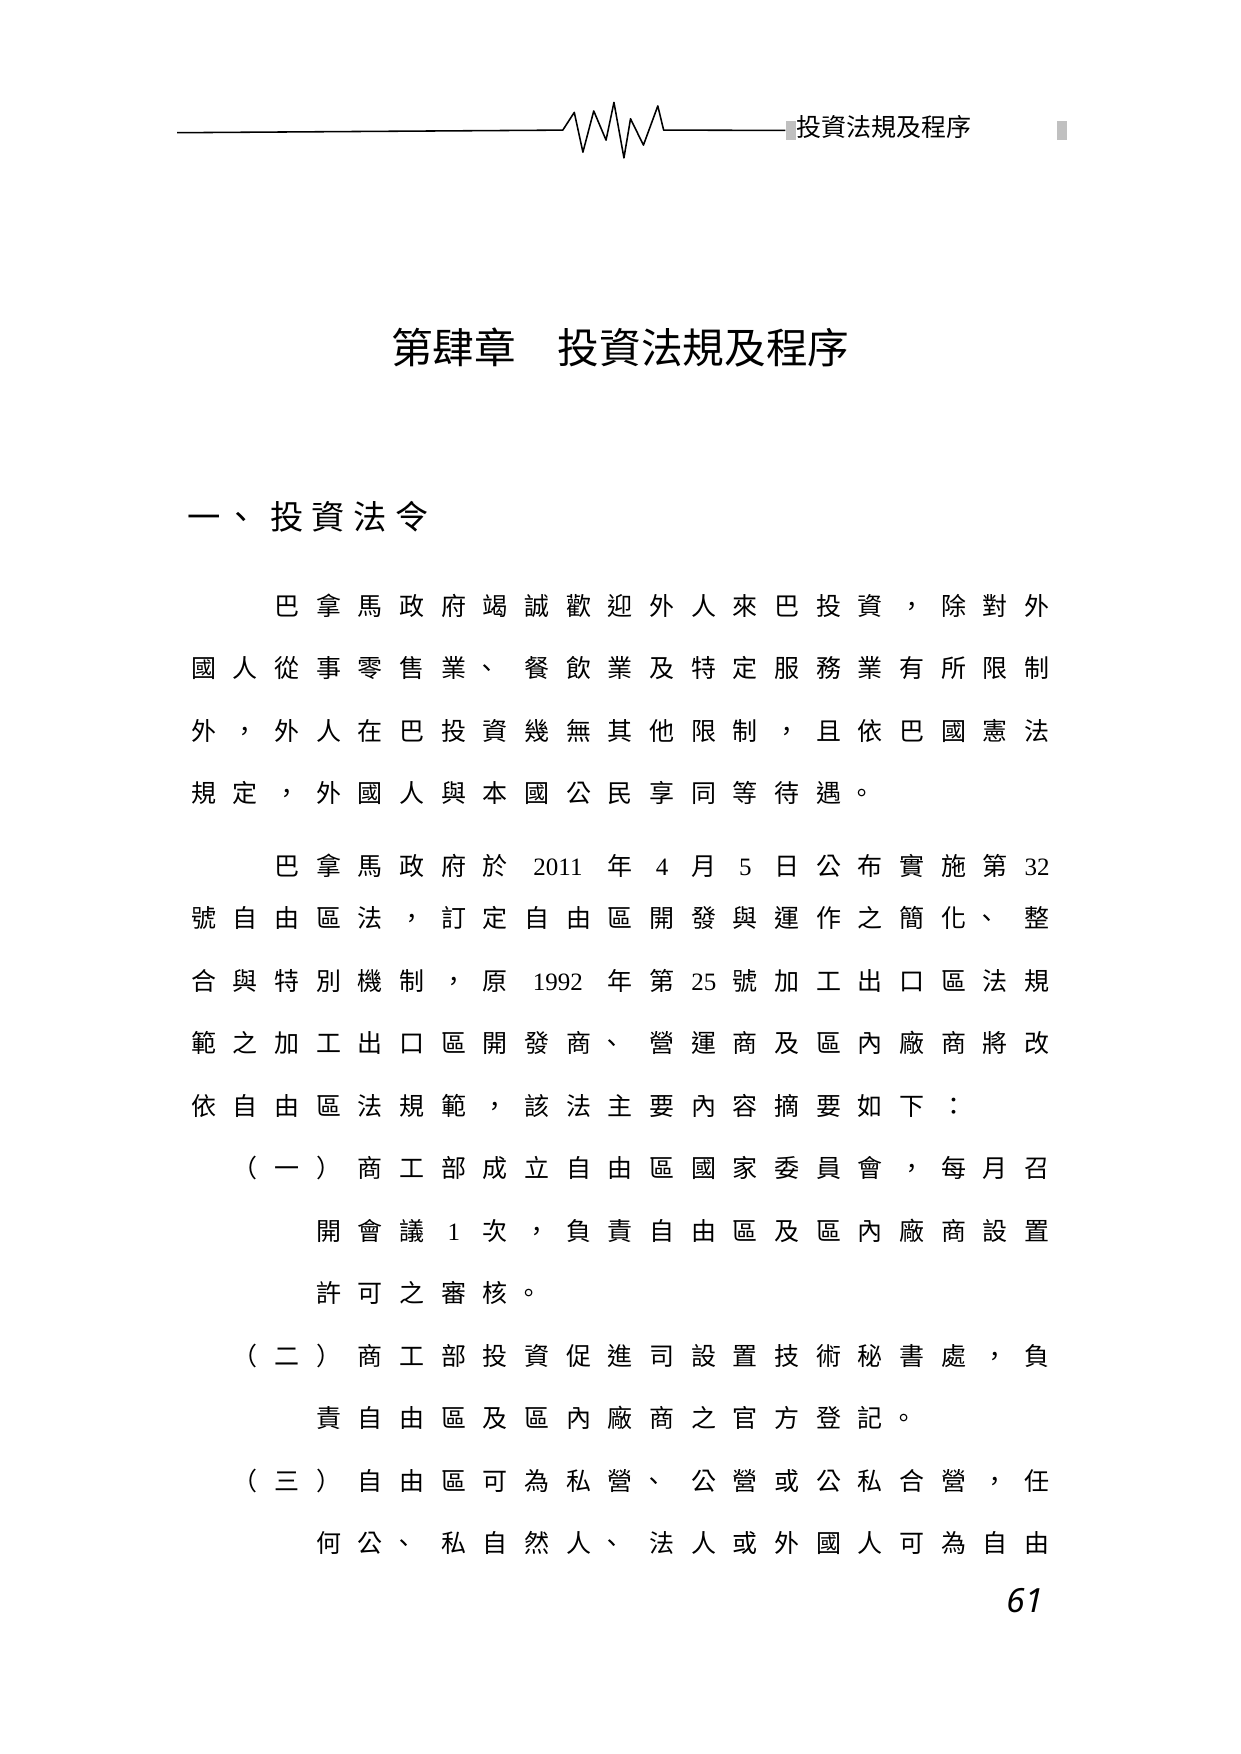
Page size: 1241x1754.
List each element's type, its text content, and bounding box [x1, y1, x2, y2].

text 巴拿馬政府於2011年4月5日公布實施第32號自由區法，訂定自由區開發與運作之簡化、整合與特別機制，原1992年第25號加工出口區法規範之加工出口區開發商、營運商及區內廠商將改依自由區法規範，該法主要內容摘要如下： [183, 813, 1058, 1125]
text 巴拿馬政府竭誠歡迎外人來巴投資，除對外國人從事零售業、餐飲業及特定服務業有所限制外，外人在巴投資幾無其他限制，且依巴國憲法規定，外國人與本國公民享同等待遇。 [183, 563, 1058, 813]
text （二）商工部投資促進司設置技術秘書處，負責自由區及區內廠商之官方登記。 [207, 1313, 1058, 1438]
text （一）商工部成立自由區國家委員會，每月召開會議1次，負責自由區及區內廠商設置許可之審核。 [207, 1125, 1058, 1313]
text 一、投資法令 [183, 473, 1058, 536]
text （三）自由區可為私營、公營或公私合營，任何公、私自然人、法人或外國人可為自由 [207, 1438, 1058, 1563]
text 第肆章 投資法規及程序 [183, 304, 1058, 366]
